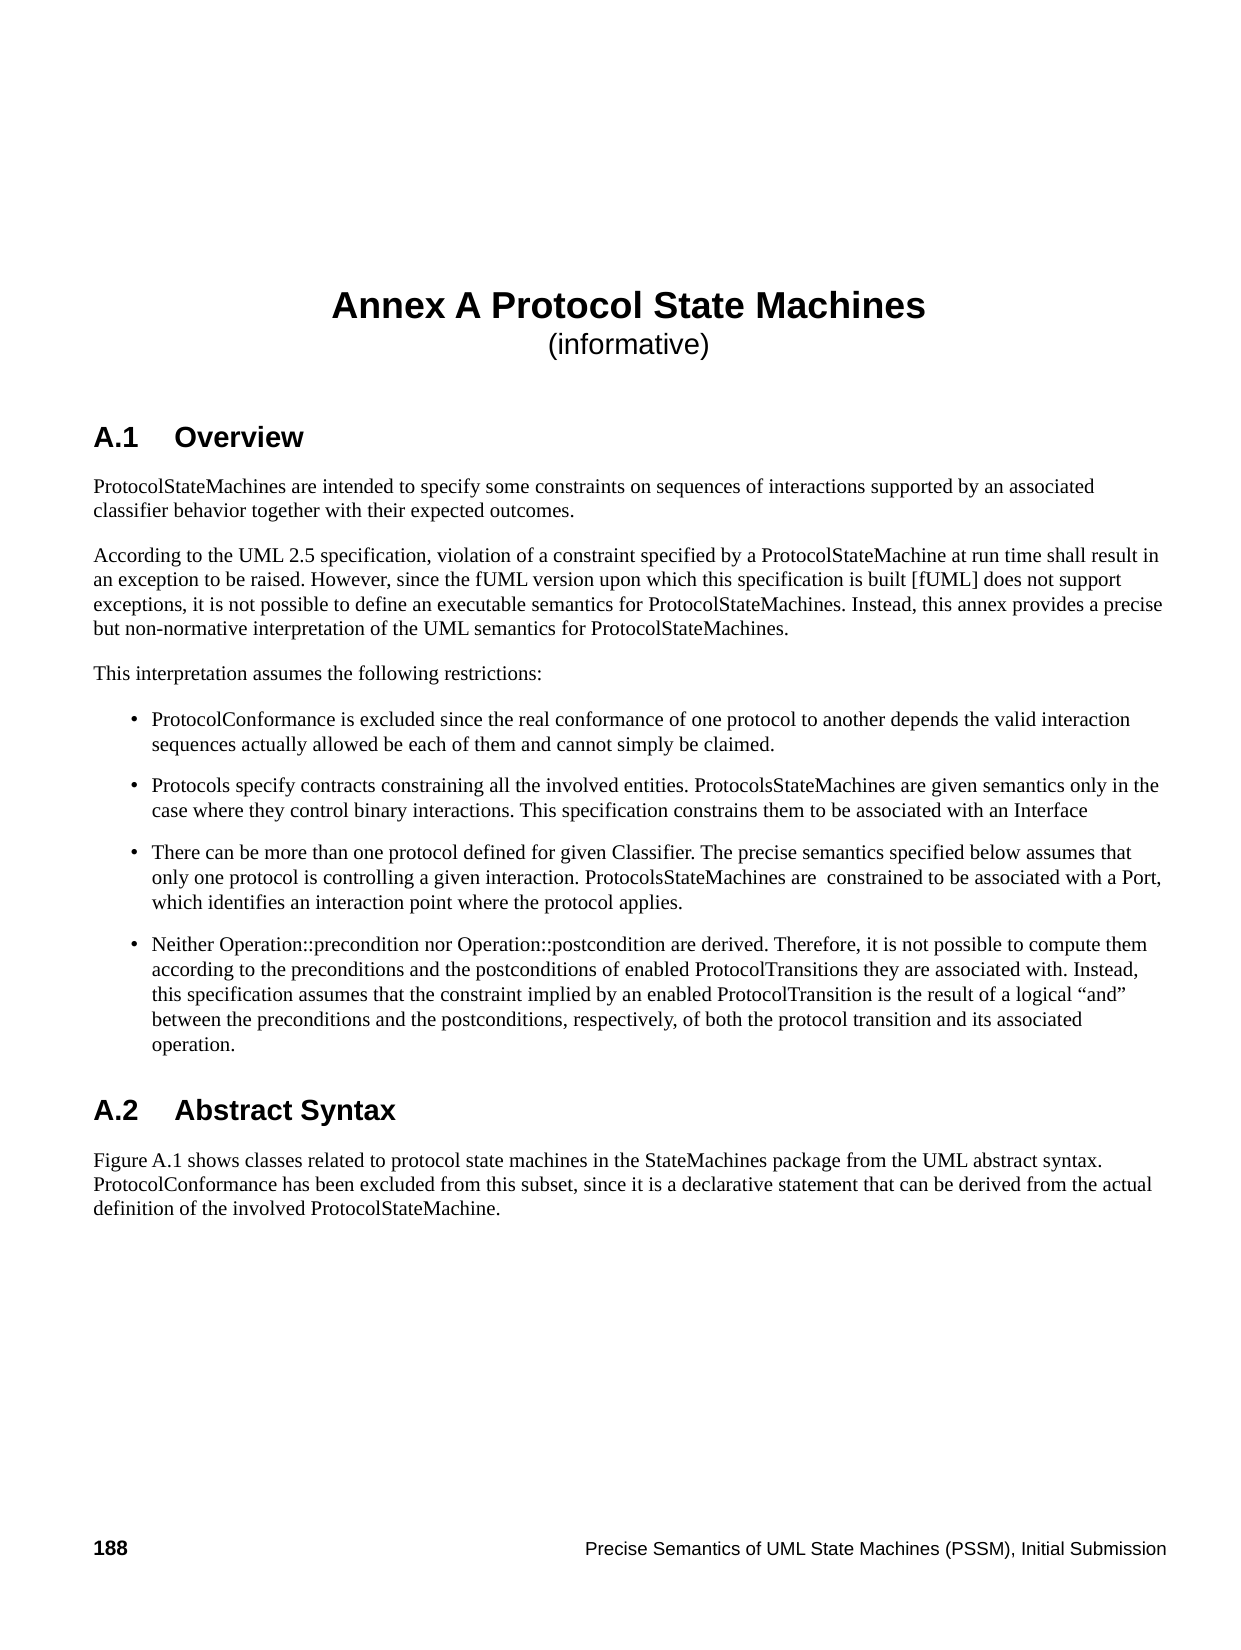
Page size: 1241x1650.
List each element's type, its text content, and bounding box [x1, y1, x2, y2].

text Figure A.1 shows classes related to protocol state machines in the StateMachines package from the UML abstract syntax. ProtocolConformance has been excluded from this subset, since it is a declarative statement that can be derived from the actual definition of the involved ProtocolStateMachine. [93, 1148, 1164, 1220]
subtitle Overview [93, 418, 1164, 453]
list Protocols specify contracts constraining all the involved entities. ProtocolsStateMachines are given semantics only in the case where they control binary interactions. This specification constrains them to be associated with an Interface [131, 772, 1164, 822]
subtitle Abstract Syntax [93, 1091, 1164, 1127]
text According to the UML 2.5 specification, violation of a constraint specified by a ProtocolStateMachine at run time shall result in an exception to be raised. However, since the fUML version upon which this specification is built [fUML] does not support exceptions, it is not possible to define an executable semantics for ProtocolStateMachines. Instead, this annex provides a precise but non-normative interpretation of the UML semantics for ProtocolStateMachines. [93, 543, 1164, 639]
text ProtocolStateMachines are intended to specify some constraints on sequences of interactions supported by an associated classifier behavior together with their expected outcomes. [93, 474, 1164, 522]
list There can be more than one protocol defined for given Classifier. The precise semantics specified below assumes that only one protocol is controlling a given interaction. ProtocolsStateMachines are constrained to be associated with a Port, which identifies an interaction point where the protocol applies. [131, 839, 1164, 914]
text This interpretation assumes the following restrictions: [93, 661, 1164, 685]
list ProtocolConformance is excluded since the real conformance of one protocol to another depends the valid interaction sequences actually allowed be each of them and cannot simply be claimed. [131, 706, 1164, 756]
subtitle Protocol State Machines [93, 283, 1164, 327]
text (informative) [93, 327, 1164, 360]
list Neither Operation::precondition nor Operation::postcondition are derived. Therefore, it is not possible to compute them according to the preconditions and the postconditions of enabled ProtocolTransitions they are associated with. Instead, this specification assumes that the constraint implied by an enabled ProtocolTransition is the result of a logical “and” between the preconditions and the postconditions, respectively, of both the protocol transition and its associated operation. [131, 931, 1164, 1056]
